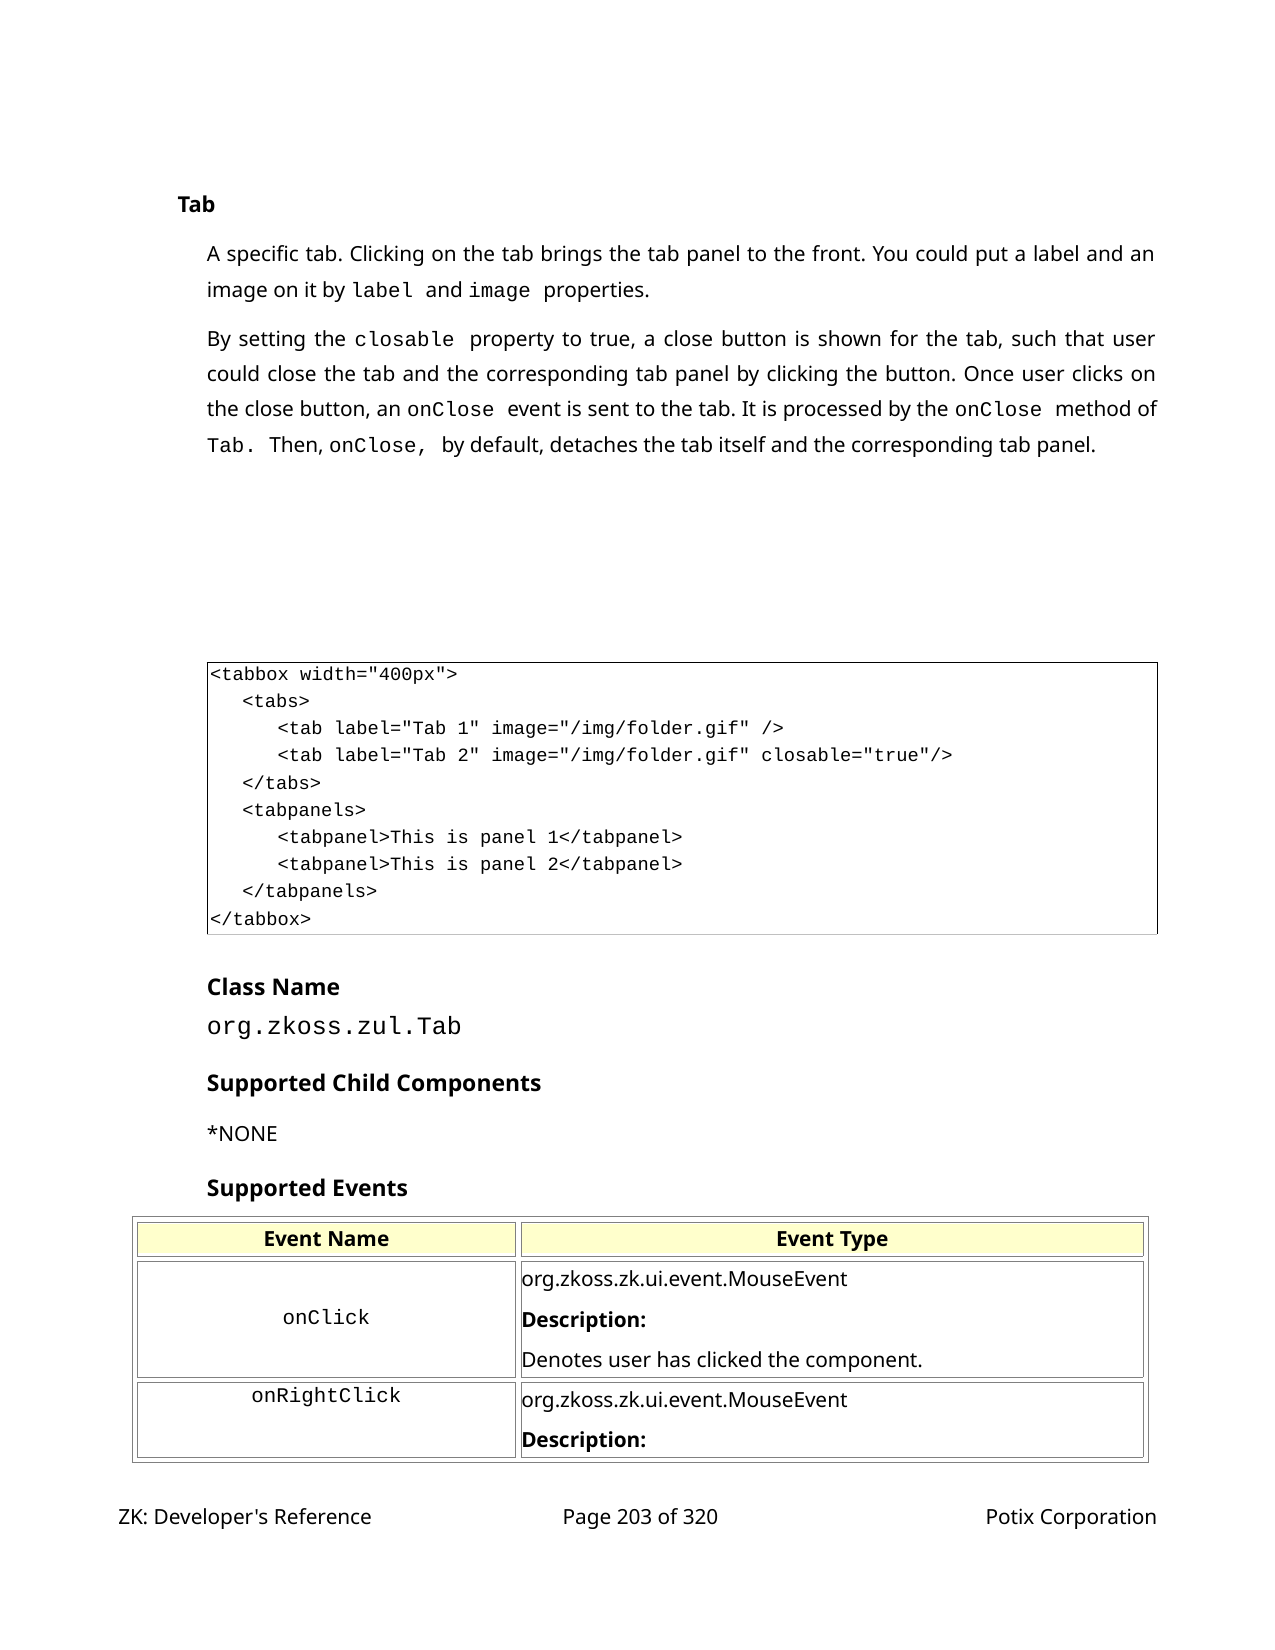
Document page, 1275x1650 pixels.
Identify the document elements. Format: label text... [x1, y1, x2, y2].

text <tabpanel>This is panel 2</tabpanel> [208, 852, 1157, 876]
text </tabbox> [208, 906, 1157, 934]
text A specific tab. Clicking on the tab brings the tab panel to the front. You could put a label and an image on it by label and image properties. [207, 239, 1157, 303]
table_cell org.zkoss.zk.ui.event.MouseEvent Description: Denotes user has clicked the component. [518, 1256, 1146, 1377]
text <tabpanel>This is panel 1</tabpanel> [208, 825, 1157, 849]
text <tabbox width="400px"> [208, 663, 1157, 686]
text <tabs> [208, 689, 1157, 713]
text <tabpanels> [208, 798, 1157, 822]
subtitle Tab [177, 189, 1157, 219]
text </tabpanels> [208, 879, 1157, 903]
subtitle Supported Events [207, 1172, 1157, 1204]
text <tab label="Tab 2" image="/img/folder.gif" closable="true"/> [208, 743, 1157, 768]
text </tabs> [208, 771, 1157, 795]
subtitle Class Name [207, 970, 1157, 1002]
table_header Event Type [518, 1217, 1146, 1256]
text org.zkoss.zul.Tab [207, 1014, 1157, 1042]
subtitle Supported Child Components [207, 1067, 1157, 1098]
text <tab label="Tab 1" image="/img/folder.gif" /> [208, 716, 1157, 740]
table_header Event Name [134, 1217, 518, 1256]
text By setting the closable property to true, a close button is shown for the tab, such that user could close the tab and the corresponding tab panel by clicking the button. Once user clicks on the close button, an onClose event is sent to the tab. It is processed by the onClose method of Tab. Then, onClose, by default, detaches the tab itself and the corresponding tab panel. [207, 324, 1157, 459]
table_cell onRightClick [134, 1377, 518, 1457]
table_cell org.zkoss.zk.ui.event.MouseEvent Description: [518, 1377, 1146, 1457]
table_cell onClick [134, 1256, 518, 1377]
text *NONE [207, 1119, 1157, 1147]
